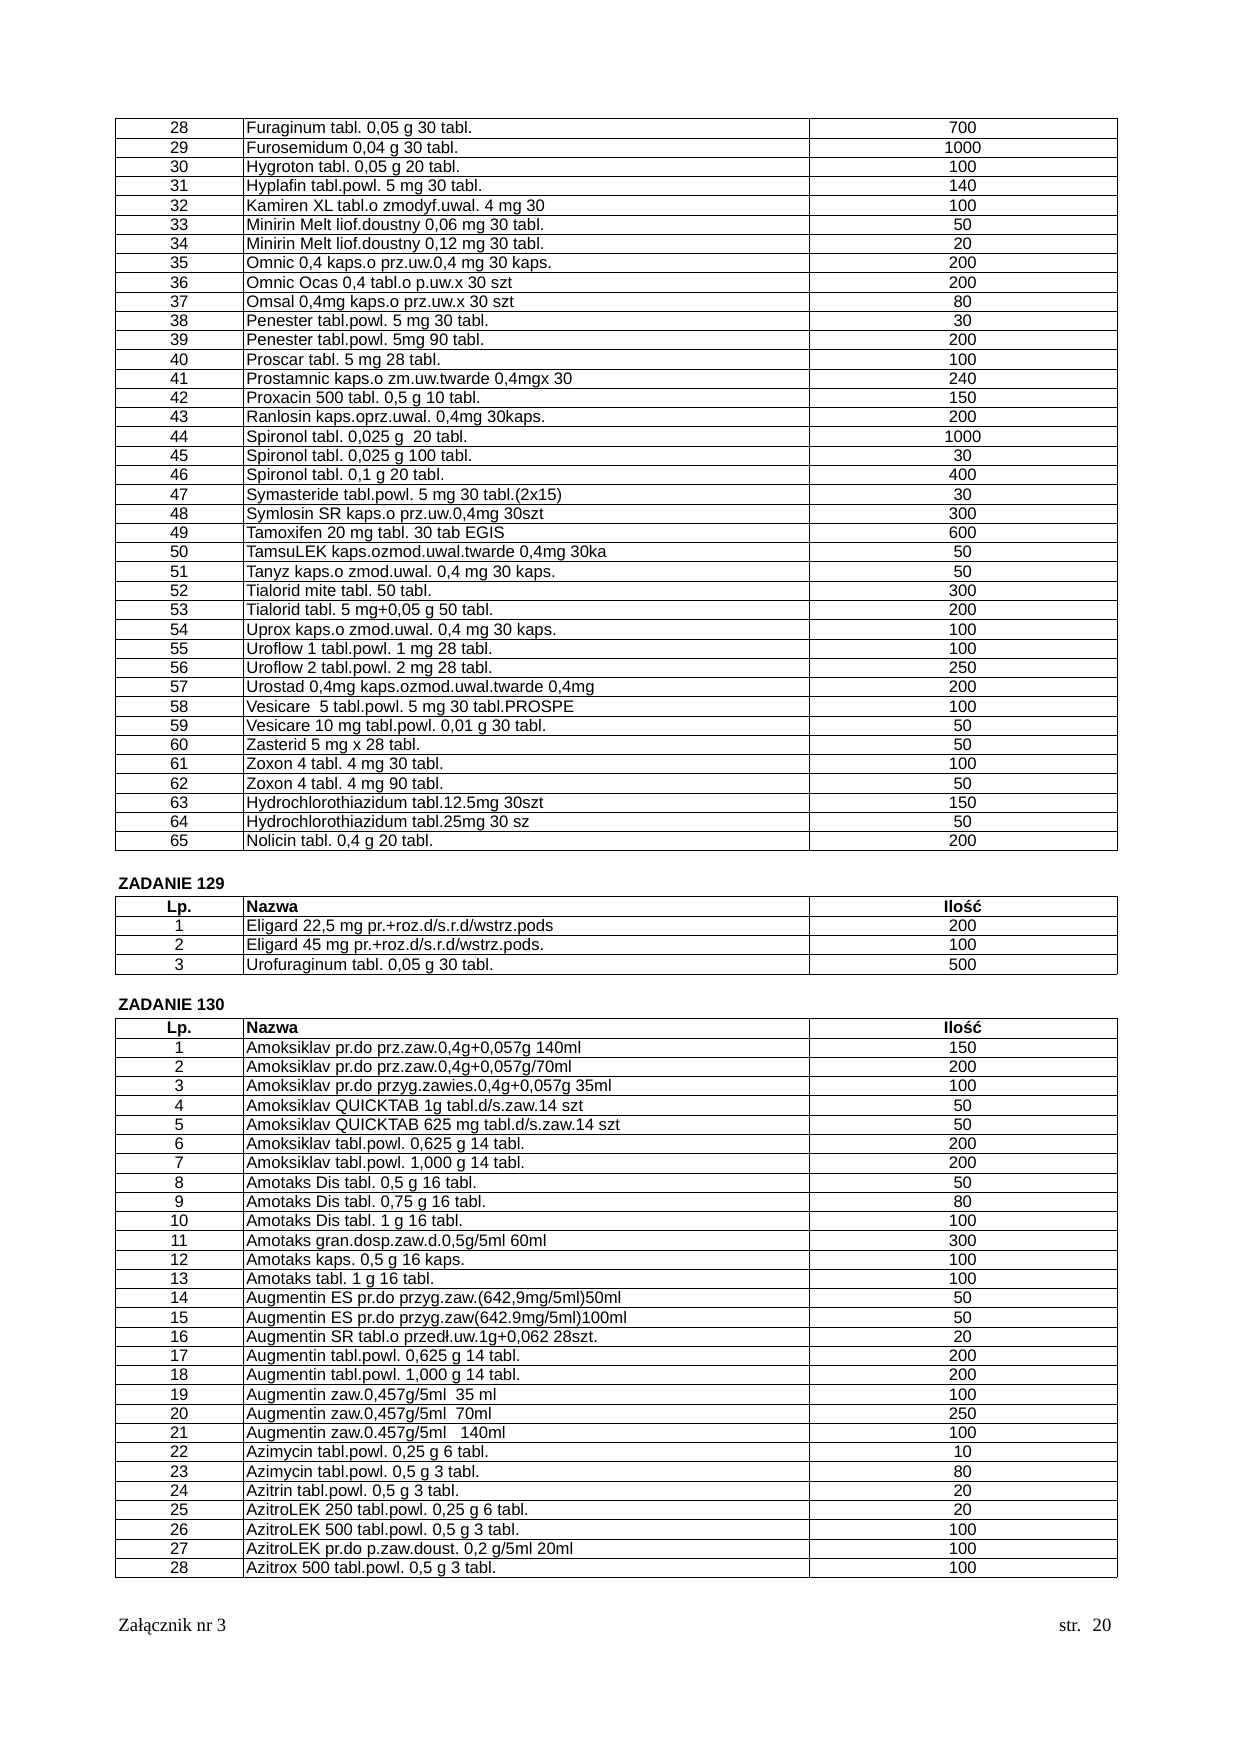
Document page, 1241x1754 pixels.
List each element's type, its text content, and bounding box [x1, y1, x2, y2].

table_cell 60 [116, 736, 243, 754]
table_cell 58 [116, 697, 243, 716]
table_cell Augmentin ES pr.do przyg.zaw.(642,9mg/5ml)50ml [244, 1289, 809, 1307]
table_cell 300 [810, 505, 1117, 523]
table_cell 150 [810, 1039, 1117, 1057]
table_cell 200 [810, 1058, 1117, 1076]
table_cell 42 [116, 389, 243, 407]
table_cell Azitrin tabl.powl. 0,5 g 3 tabl. [244, 1482, 809, 1500]
table_cell 100 [810, 350, 1117, 369]
table_cell 41 [116, 370, 243, 388]
table_cell 1000 [810, 139, 1117, 157]
table_cell Augmentin zaw.0.457g/5ml 140ml [244, 1424, 809, 1442]
table_cell 100 [810, 936, 1117, 954]
table_cell 100 [810, 1212, 1117, 1230]
table_cell 80 [810, 293, 1117, 311]
table_cell 62 [116, 774, 243, 793]
table_cell Tamoxifen 20 mg tabl. 30 tab EGIS [244, 524, 809, 542]
table_cell 27 [116, 1540, 243, 1558]
table_cell 12 [116, 1251, 243, 1269]
table_cell 500 [810, 955, 1117, 973]
table_cell 200 [810, 1135, 1117, 1153]
table_cell 24 [116, 1482, 243, 1500]
table_cell Omnic 0,4 kaps.o prz.uw.0,4 mg 30 kaps. [244, 254, 809, 272]
table_cell Ranlosin kaps.oprz.uwal. 0,4mg 30kaps. [244, 408, 809, 426]
table_cell 40 [116, 350, 243, 369]
table_cell 57 [116, 678, 243, 696]
table_cell 23 [116, 1462, 243, 1481]
table_cell 50 [810, 1308, 1117, 1327]
table_cell Uroflow 1 tabl.powl. 1 mg 28 tabl. [244, 640, 809, 658]
table_cell Ilość [810, 1019, 1117, 1037]
table_cell 150 [810, 794, 1117, 812]
table_cell 200 [810, 1347, 1117, 1365]
table_cell 25 [116, 1501, 243, 1519]
table_cell 45 [116, 447, 243, 465]
table_cell Hyplafin tabl.powl. 5 mg 30 tabl. [244, 177, 809, 195]
table_cell Zoxon 4 tabl. 4 mg 90 tabl. [244, 774, 809, 793]
table_cell 50 [810, 1174, 1117, 1192]
table_cell Tialorid mite tabl. 50 tabl. [244, 582, 809, 600]
table_cell 100 [810, 1077, 1117, 1095]
table_cell 3 [116, 1077, 243, 1095]
table_cell Augmentin tabl.powl. 0,625 g 14 tabl. [244, 1347, 809, 1365]
table_cell Minirin Melt liof.doustny 0,06 mg 30 tabl. [244, 216, 809, 234]
table_cell Minirin Melt liof.doustny 0,12 mg 30 tabl. [244, 235, 809, 253]
table_cell 20 [810, 1501, 1117, 1519]
table_cell 1000 [810, 427, 1117, 446]
table_cell 14 [116, 1289, 243, 1307]
table_cell 100 [810, 196, 1117, 214]
table_cell Amotaks tabl. 1 g 16 tabl. [244, 1270, 809, 1288]
table_cell 100 [810, 1270, 1117, 1288]
table_cell [243, 874, 809, 896]
table_cell 35 [116, 254, 243, 272]
table_cell Vesicare 5 tabl.powl. 5 mg 30 tabl.PROSPE [244, 697, 809, 716]
table_cell [809, 874, 1117, 896]
table_cell 1 [116, 1039, 243, 1057]
table_cell 30 [116, 158, 243, 176]
table_cell 100 [810, 640, 1117, 658]
table_cell 50 [810, 543, 1117, 561]
table_cell 30 [810, 447, 1117, 465]
table_cell 240 [810, 370, 1117, 388]
table_cell 51 [116, 562, 243, 581]
table_cell Nazwa [244, 897, 809, 916]
table_cell 52 [116, 582, 243, 600]
table_cell Eligard 22,5 mg pr.+roz.d/s.r.d/wstrz.pods [244, 917, 809, 935]
table_cell Symasteride tabl.powl. 5 mg 30 tabl.(2x15) [244, 485, 809, 503]
table_cell Nolicin tabl. 0,4 g 20 tabl. [244, 832, 809, 850]
table_cell 200 [810, 832, 1117, 850]
table_cell 50 [810, 774, 1117, 793]
table_cell 140 [810, 177, 1117, 195]
table_cell 200 [810, 331, 1117, 349]
table_cell AzitroLEK 250 tabl.powl. 0,25 g 6 tabl. [244, 1501, 809, 1519]
table_cell Vesicare 10 mg tabl.powl. 0,01 g 30 tabl. [244, 717, 809, 735]
table_cell 38 [116, 312, 243, 330]
table_cell 63 [116, 794, 243, 812]
table_cell Proscar tabl. 5 mg 28 tabl. [244, 350, 809, 369]
table_cell Amotaks Dis tabl. 0,5 g 16 tabl. [244, 1174, 809, 1192]
table_cell 300 [810, 582, 1117, 600]
table_cell Amotaks Dis tabl. 1 g 16 tabl. [244, 1212, 809, 1230]
table_cell Amoksiklav QUICKTAB 625 mg tabl.d/s.zaw.14 szt [244, 1116, 809, 1134]
table_cell 30 [810, 312, 1117, 330]
table_cell 250 [810, 659, 1117, 677]
table_cell Amoksiklav tabl.powl. 0,625 g 14 tabl. [244, 1135, 809, 1153]
table_cell 65 [116, 832, 243, 850]
table_cell 100 [810, 1385, 1117, 1404]
table_cell 30 [810, 485, 1117, 503]
table_cell 55 [116, 640, 243, 658]
table_cell Augmentin zaw.0,457g/5ml 35 ml [244, 1385, 809, 1404]
table_cell 700 [810, 119, 1117, 137]
table_cell 1 [116, 917, 243, 935]
table_cell Furaginum tabl. 0,05 g 30 tabl. [244, 119, 809, 137]
table_cell 50 [810, 736, 1117, 754]
table_cell 18 [116, 1366, 243, 1384]
table_cell 4 [116, 1096, 243, 1114]
table_cell 200 [810, 408, 1117, 426]
table_cell 8 [116, 1174, 243, 1192]
table_cell [809, 851, 1117, 873]
table_cell 100 [810, 1520, 1117, 1538]
table_cell 80 [810, 1462, 1117, 1481]
table_cell Uprox kaps.o zmod.uwal. 0,4 mg 30 kaps. [244, 620, 809, 638]
table_cell 61 [116, 755, 243, 773]
table_cell 46 [116, 466, 243, 484]
table_cell 19 [116, 1385, 243, 1404]
table_cell 59 [116, 717, 243, 735]
table_cell 53 [116, 601, 243, 619]
table_cell 2 [116, 1058, 243, 1076]
table_cell [243, 975, 809, 995]
table_cell 20 [116, 1405, 243, 1423]
table_cell 54 [116, 620, 243, 638]
table_cell Symlosin SR kaps.o prz.uw.0,4mg 30szt [244, 505, 809, 523]
table_cell Augmentin ES pr.do przyg.zaw(642.9mg/5ml)100ml [244, 1308, 809, 1327]
table_cell 39 [116, 331, 243, 349]
table_cell TamsuLEK kaps.ozmod.uwal.twarde 0,4mg 30ka [244, 543, 809, 561]
table_cell 21 [116, 1424, 243, 1442]
table_cell Omsal 0,4mg kaps.o prz.uw.x 30 szt [244, 293, 809, 311]
table_cell Furosemidum 0,04 g 30 tabl. [244, 139, 809, 157]
table_cell Azimycin tabl.powl. 0,25 g 6 tabl. [244, 1443, 809, 1461]
table_cell [809, 995, 1117, 1018]
table_cell Lp. [116, 1019, 243, 1037]
table_cell 43 [116, 408, 243, 426]
table_cell 28 [116, 1559, 243, 1577]
table_cell 16 [116, 1328, 243, 1346]
table_cell Urostad 0,4mg kaps.ozmod.uwal.twarde 0,4mg [244, 678, 809, 696]
table_cell 300 [810, 1231, 1117, 1249]
table_cell 10 [116, 1212, 243, 1230]
table_cell 15 [116, 1308, 243, 1327]
table_cell 22 [116, 1443, 243, 1461]
table_cell Amoksiklav QUICKTAB 1g tabl.d/s.zaw.14 szt [244, 1096, 809, 1114]
table_cell 100 [810, 755, 1117, 773]
table_cell 200 [810, 1366, 1117, 1384]
table_cell 200 [810, 917, 1117, 935]
table_cell Tanyz kaps.o zmod.uwal. 0,4 mg 30 kaps. [244, 562, 809, 581]
table_cell Amotaks gran.dosp.zaw.d.0,5g/5ml 60ml [244, 1231, 809, 1249]
table_cell Zasterid 5 mg x 28 tabl. [244, 736, 809, 754]
table_cell 64 [116, 813, 243, 831]
table_cell Uroflow 2 tabl.powl. 2 mg 28 tabl. [244, 659, 809, 677]
table_cell Azimycin tabl.powl. 0,5 g 3 tabl. [244, 1462, 809, 1481]
table_cell 44 [116, 427, 243, 446]
table_cell Zoxon 4 tabl. 4 mg 30 tabl. [244, 755, 809, 773]
table_cell Spironol tabl. 0,025 g 100 tabl. [244, 447, 809, 465]
table_cell Hydrochlorothiazidum tabl.12.5mg 30szt [244, 794, 809, 812]
table_cell Nazwa [244, 1019, 809, 1037]
table_cell 50 [810, 216, 1117, 234]
table_cell Lp. [116, 897, 243, 916]
table_cell 32 [116, 196, 243, 214]
table_cell Ilość [810, 897, 1117, 916]
table_cell Hygroton tabl. 0,05 g 20 tabl. [244, 158, 809, 176]
table_cell Amoksiklav pr.do prz.zaw.0,4g+0,057g/70ml [244, 1058, 809, 1076]
table_cell 50 [810, 813, 1117, 831]
table_cell 20 [810, 1482, 1117, 1500]
table_cell 31 [116, 177, 243, 195]
table_cell 100 [810, 158, 1117, 176]
table_cell Eligard 45 mg pr.+roz.d/s.r.d/wstrz.pods. [244, 936, 809, 954]
table_cell 100 [810, 1559, 1117, 1577]
table_cell 50 [116, 543, 243, 561]
table_cell Amoksiklav tabl.powl. 1,000 g 14 tabl. [244, 1154, 809, 1172]
table_cell 34 [116, 235, 243, 253]
table_cell 26 [116, 1520, 243, 1538]
table_cell [243, 995, 809, 1018]
table_cell 100 [810, 1251, 1117, 1269]
table_cell 50 [810, 717, 1117, 735]
table_cell ZADANIE 130 [115, 995, 243, 1018]
table_cell Spironol tabl. 0,1 g 20 tabl. [244, 466, 809, 484]
table_cell 29 [116, 139, 243, 157]
table_cell 100 [810, 620, 1117, 638]
table_cell [115, 851, 243, 873]
table_cell Augmentin SR tabl.o przedł.uw.1g+0,062 28szt. [244, 1328, 809, 1346]
table_cell 28 [116, 119, 243, 137]
table_cell Proxacin 500 tabl. 0,5 g 10 tabl. [244, 389, 809, 407]
table_cell 50 [810, 1289, 1117, 1307]
table_cell 49 [116, 524, 243, 542]
table_cell Amoksiklav pr.do prz.zaw.0,4g+0,057g 140ml [244, 1039, 809, 1057]
table_cell Urofuraginum tabl. 0,05 g 30 tabl. [244, 955, 809, 973]
table_cell 100 [810, 697, 1117, 716]
table_cell Omnic Ocas 0,4 tabl.o p.uw.x 30 szt [244, 273, 809, 292]
table_cell 400 [810, 466, 1117, 484]
table_cell Tialorid tabl. 5 mg+0,05 g 50 tabl. [244, 601, 809, 619]
table_cell 200 [810, 678, 1117, 696]
table_cell 48 [116, 505, 243, 523]
table_cell Penester tabl.powl. 5mg 90 tabl. [244, 331, 809, 349]
table_cell 20 [810, 235, 1117, 253]
table_cell Amoksiklav pr.do przyg.zawies.0,4g+0,057g 35ml [244, 1077, 809, 1095]
table_cell Kamiren XL tabl.o zmodyf.uwal. 4 mg 30 [244, 196, 809, 214]
table_cell 9 [116, 1193, 243, 1211]
table_cell 80 [810, 1193, 1117, 1211]
table_cell ZADANIE 129 [115, 874, 243, 896]
table_cell 200 [810, 254, 1117, 272]
table_cell 13 [116, 1270, 243, 1288]
table_cell Augmentin zaw.0,457g/5ml 70ml [244, 1405, 809, 1423]
table_cell Prostamnic kaps.o zm.uw.twarde 0,4mgx 30 [244, 370, 809, 388]
table_cell 7 [116, 1154, 243, 1172]
table_cell 50 [810, 562, 1117, 581]
table_cell Azitrox 500 tabl.powl. 0,5 g 3 tabl. [244, 1559, 809, 1577]
table_cell AzitroLEK 500 tabl.powl. 0,5 g 3 tabl. [244, 1520, 809, 1538]
table_cell 17 [116, 1347, 243, 1365]
table_cell 10 [810, 1443, 1117, 1461]
table_cell 200 [810, 601, 1117, 619]
table_cell 150 [810, 389, 1117, 407]
table_cell 250 [810, 1405, 1117, 1423]
table_cell 6 [116, 1135, 243, 1153]
table_cell [243, 851, 809, 873]
table_cell 50 [810, 1096, 1117, 1114]
table_cell AzitroLEK pr.do p.zaw.doust. 0,2 g/5ml 20ml [244, 1540, 809, 1558]
table_cell 2 [116, 936, 243, 954]
table_cell Penester tabl.powl. 5 mg 30 tabl. [244, 312, 809, 330]
table_cell 50 [810, 1116, 1117, 1134]
table_cell 200 [810, 273, 1117, 292]
table_cell 600 [810, 524, 1117, 542]
table_cell Amotaks kaps. 0,5 g 16 kaps. [244, 1251, 809, 1269]
table_cell [809, 975, 1117, 995]
table_cell 5 [116, 1116, 243, 1134]
table_cell 47 [116, 485, 243, 503]
table_cell 33 [116, 216, 243, 234]
table_cell Amotaks Dis tabl. 0,75 g 16 tabl. [244, 1193, 809, 1211]
table_cell 56 [116, 659, 243, 677]
table_cell [115, 975, 243, 995]
table_cell 37 [116, 293, 243, 311]
table_cell 200 [810, 1154, 1117, 1172]
table_cell 20 [810, 1328, 1117, 1346]
table_cell 36 [116, 273, 243, 292]
table_cell 3 [116, 955, 243, 973]
table_cell 100 [810, 1540, 1117, 1558]
table_cell Hydrochlorothiazidum tabl.25mg 30 sz [244, 813, 809, 831]
table_cell Augmentin tabl.powl. 1,000 g 14 tabl. [244, 1366, 809, 1384]
table_cell 11 [116, 1231, 243, 1249]
table_cell 100 [810, 1424, 1117, 1442]
table_cell Spironol tabl. 0,025 g 20 tabl. [244, 427, 809, 446]
